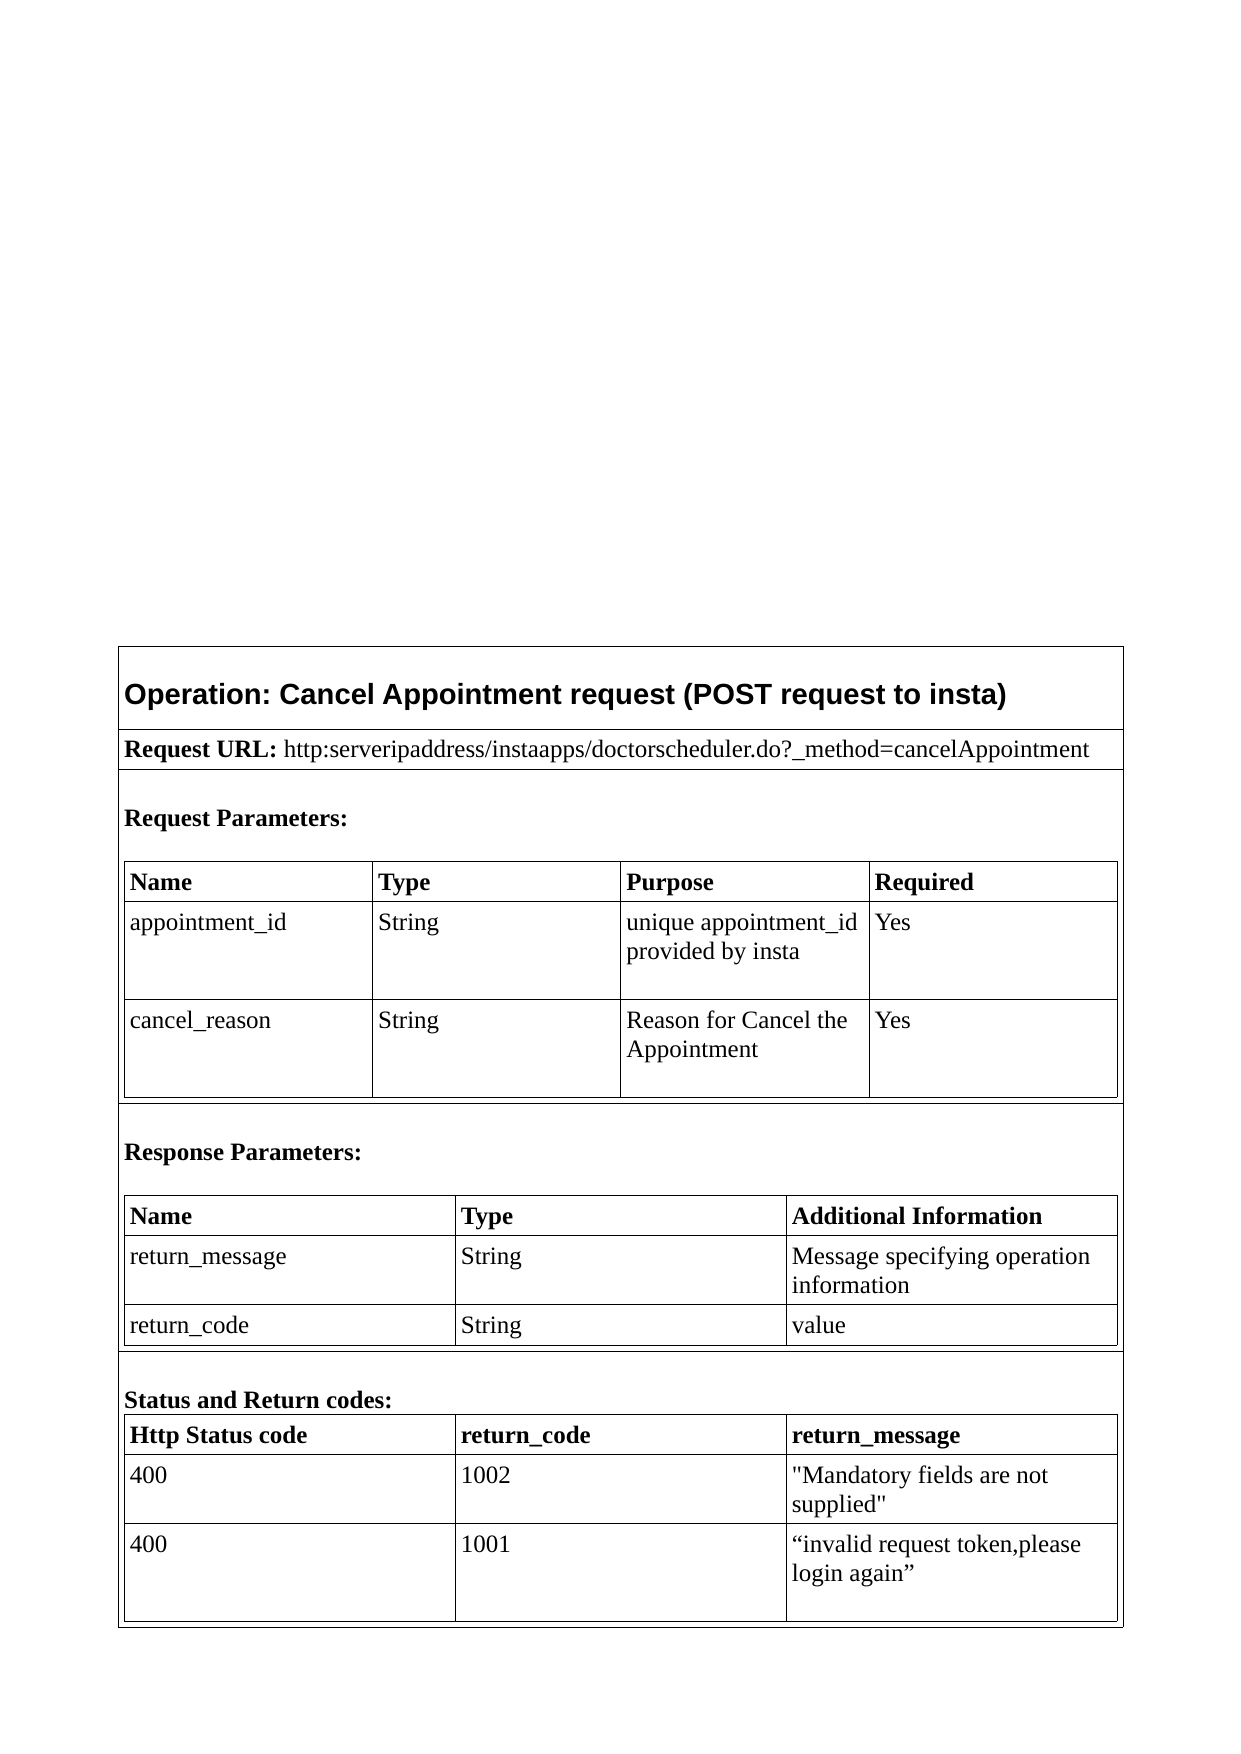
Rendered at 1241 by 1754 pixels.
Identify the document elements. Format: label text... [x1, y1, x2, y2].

table_header Type [456, 1196, 786, 1235]
table_header Http Status code [125, 1415, 455, 1454]
table_cell "Mandatory fields are not supplied" [787, 1455, 1117, 1523]
table_header Name [125, 862, 372, 901]
table_cell Reason for Cancel the Appointment [621, 1000, 869, 1097]
table_cell “invalid request token,please login again” [787, 1524, 1117, 1621]
table_cell cancel_reason [125, 1000, 372, 1097]
table_header Purpose [621, 862, 869, 901]
table_cell Request URL: http:serveripaddress/instaapps/doctorscheduler.do?_method=cancelAppointment [119, 730, 1123, 769]
table_cell 1002 [456, 1455, 786, 1523]
table_cell Status and Return codes: [119, 1352, 1123, 1627]
table_cell appointment_id [125, 902, 372, 999]
table_header Required [870, 862, 1117, 901]
table_header Operation: Cancel Appointment request (POST request to insta) [119, 647, 1123, 728]
table_cell String [456, 1305, 786, 1344]
table_cell String [373, 1000, 620, 1097]
table_header Additional Information [787, 1196, 1117, 1235]
table_cell return_code [125, 1305, 455, 1344]
table_cell value [787, 1305, 1117, 1344]
table_cell Response Parameters: [119, 1104, 1123, 1351]
table_cell return_message [125, 1236, 455, 1304]
table_cell 400 [125, 1455, 455, 1523]
table_cell 1001 [456, 1524, 786, 1621]
table_cell Yes [870, 902, 1117, 999]
table_header return_code [456, 1415, 786, 1454]
table_cell String [456, 1236, 786, 1304]
table_cell String [373, 902, 620, 999]
table_cell Request Parameters: [119, 770, 1123, 1103]
table_cell Yes [870, 1000, 1117, 1097]
table_header return_message [787, 1415, 1117, 1454]
table_header Type [373, 862, 620, 901]
table_cell Message specifying operation information [787, 1236, 1117, 1304]
table_cell unique appointment_id provided by insta [621, 902, 869, 999]
table_header Name [125, 1196, 455, 1235]
table_cell 400 [125, 1524, 455, 1621]
